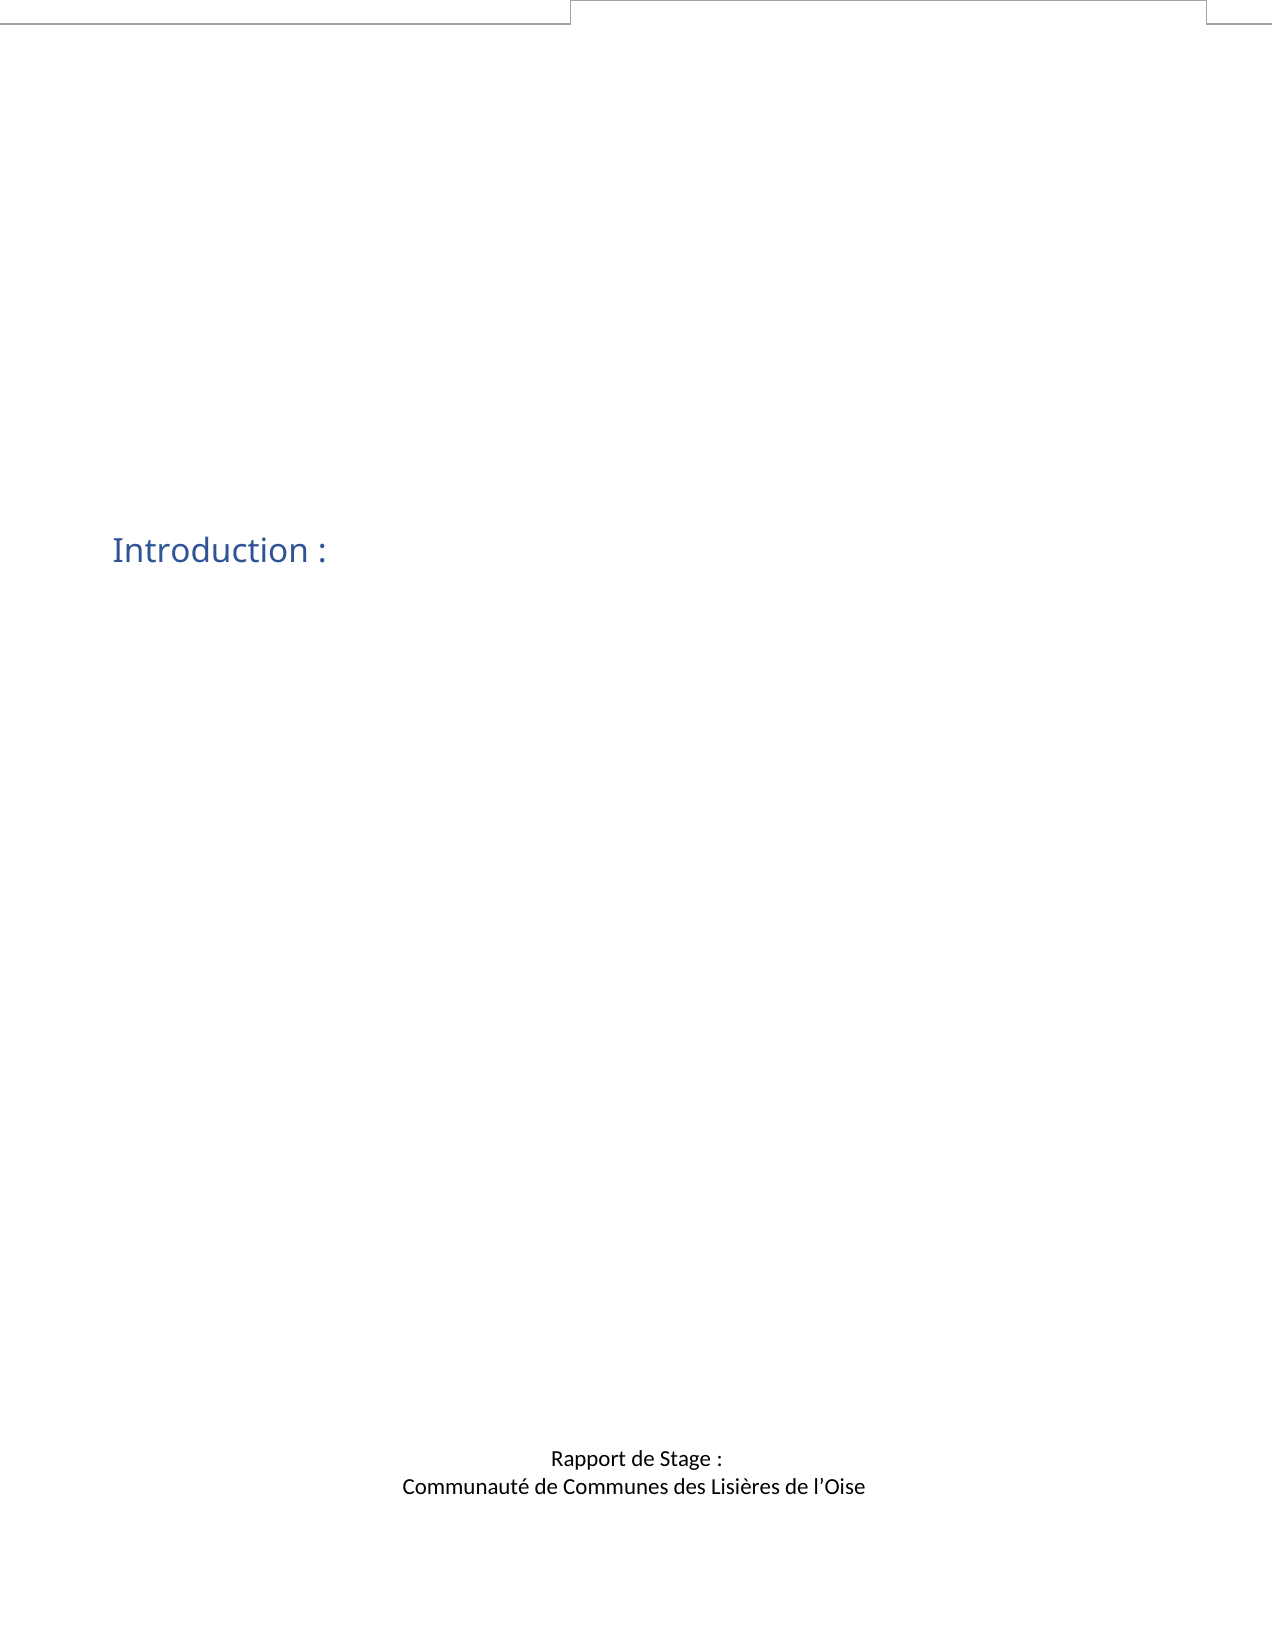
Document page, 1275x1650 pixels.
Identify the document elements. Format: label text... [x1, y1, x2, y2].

subtitle Introduction : [112, 527, 1162, 572]
